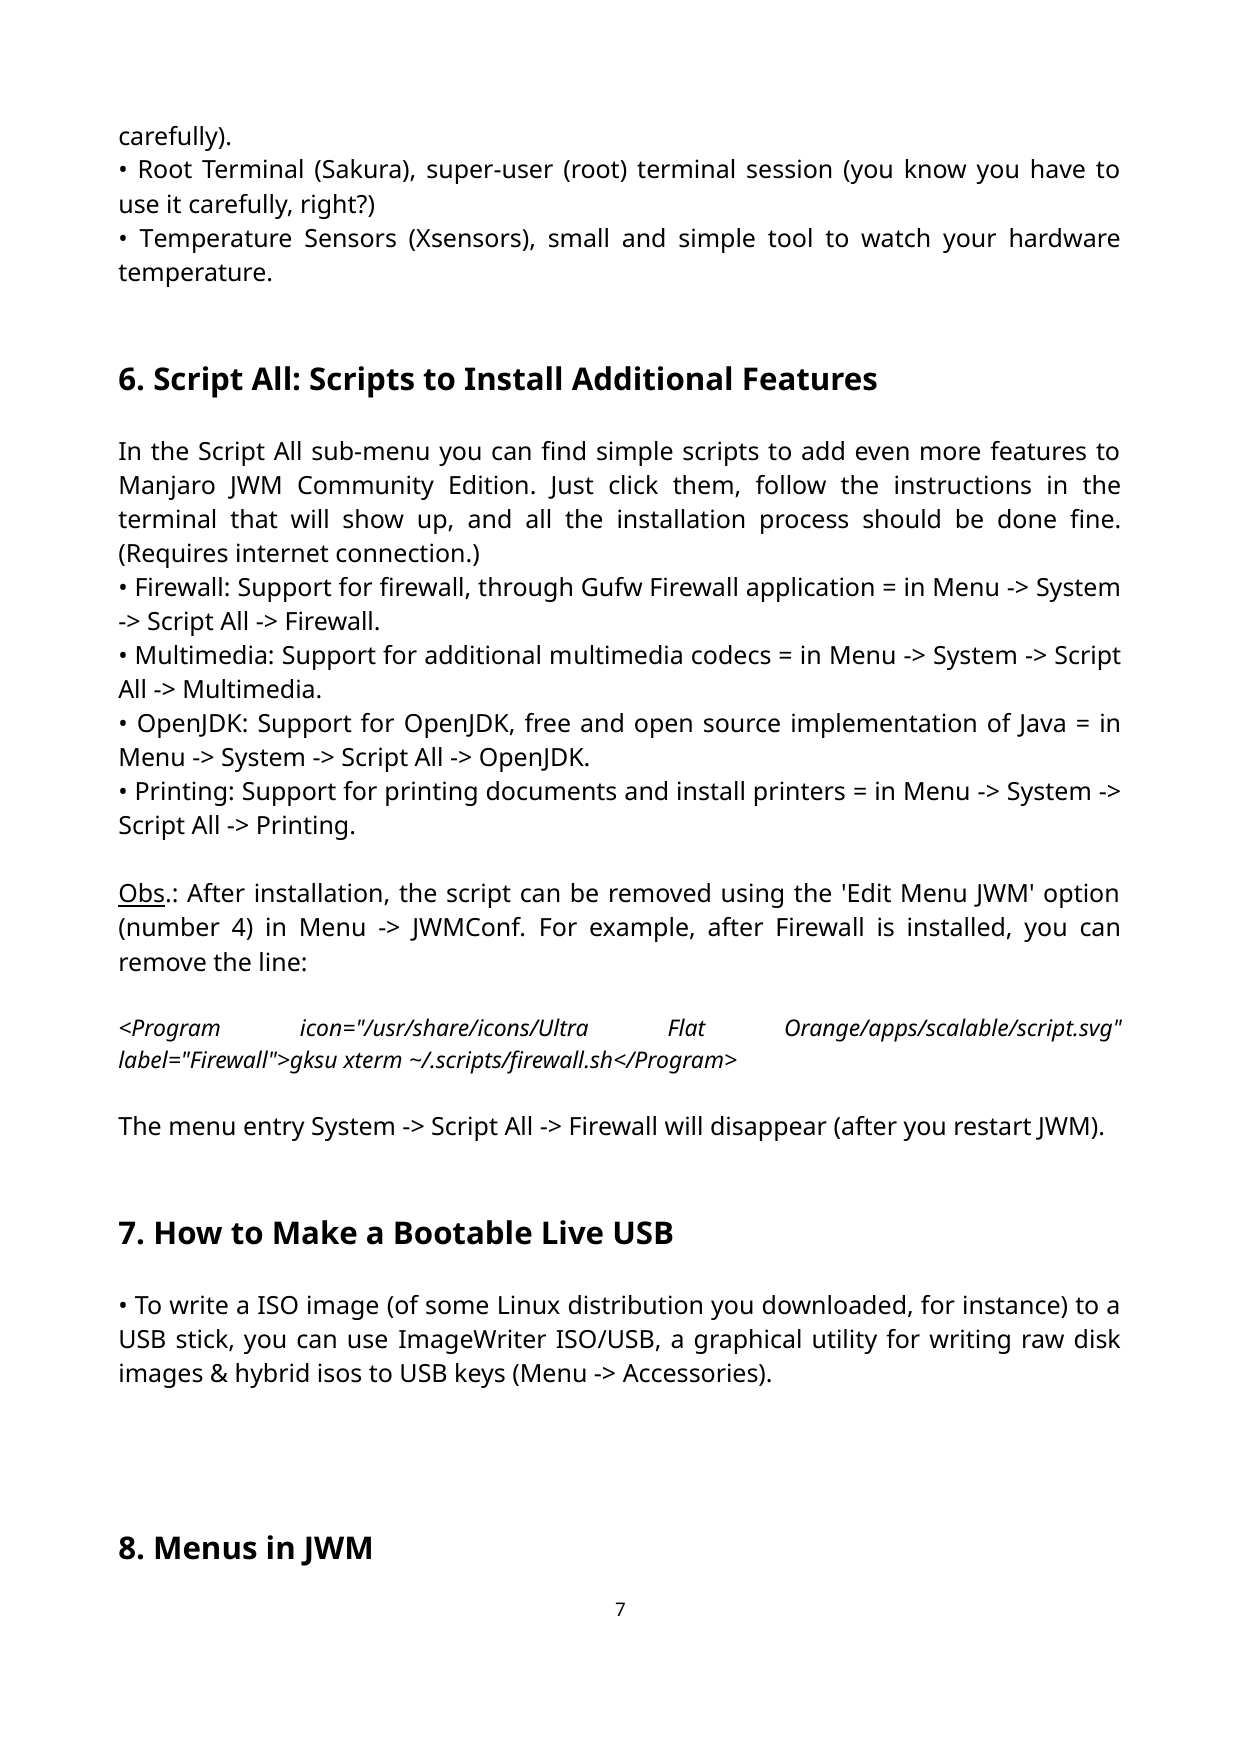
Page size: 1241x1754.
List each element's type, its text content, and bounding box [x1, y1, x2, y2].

text carefully). [118, 118, 1122, 152]
text 8. Menus in JWM [118, 1526, 1122, 1569]
text • To write a ISO image (of some Linux distribution you downloaded, for instance) to a USB stick, you can use ImageWriter ISO/USB, a graphical utility for writing raw disk images & hybrid isos to USB keys (Menu -> Accessories). [118, 1288, 1122, 1390]
text • OpenJDK: Support for OpenJDK, free and open source implementation of Java = in Menu -> System -> Script All -> OpenJDK. [118, 706, 1122, 774]
text • Root Terminal (Sakura), super-user (root) terminal session (you know you have to use it carefully, right?) [118, 152, 1122, 220]
text • Temperature Sensors (Xsensors), small and simple tool to watch your hardware temperature. [118, 220, 1122, 288]
subtitle 7. How to Make a Bootable Live USB [118, 1211, 1122, 1254]
text Obs.: After installation, the script can be removed using the 'Edit Menu JWM' option (number 4) in Menu -> JWMConf. For example, after Firewall is installed, you can remove the line: [118, 876, 1122, 978]
text • Firewall: Support for firewall, through Gufw Firewall application = in Menu -> System -> Script All -> Firewall. [118, 569, 1122, 638]
text In the Script All sub-menu you can find simple scripts to add even more features to Manjaro JWM Community Edition. Just click them, follow the instructions in the terminal that will show up, and all the installation process should be done fine. (Requires internet connection.) [118, 433, 1122, 569]
text <Program icon="/usr/share/icons/Ultra Flat Orange/apps/scalable/script.svg" label="Firewall">gksu xterm ~/.scripts/firewall.sh</Program> [118, 1012, 1122, 1075]
text • Printing: Support for printing documents and install printers = in Menu -> System -> Script All -> Printing. [118, 774, 1122, 842]
text • Multimedia: Support for additional multimedia codecs = in Menu -> System -> Script All -> Multimedia. [118, 638, 1122, 706]
text The menu entry System -> Script All -> Firewall will disappear (after you restart JWM). [118, 1109, 1122, 1143]
subtitle 6. Script All: Scripts to Install Additional Features [118, 357, 1122, 399]
